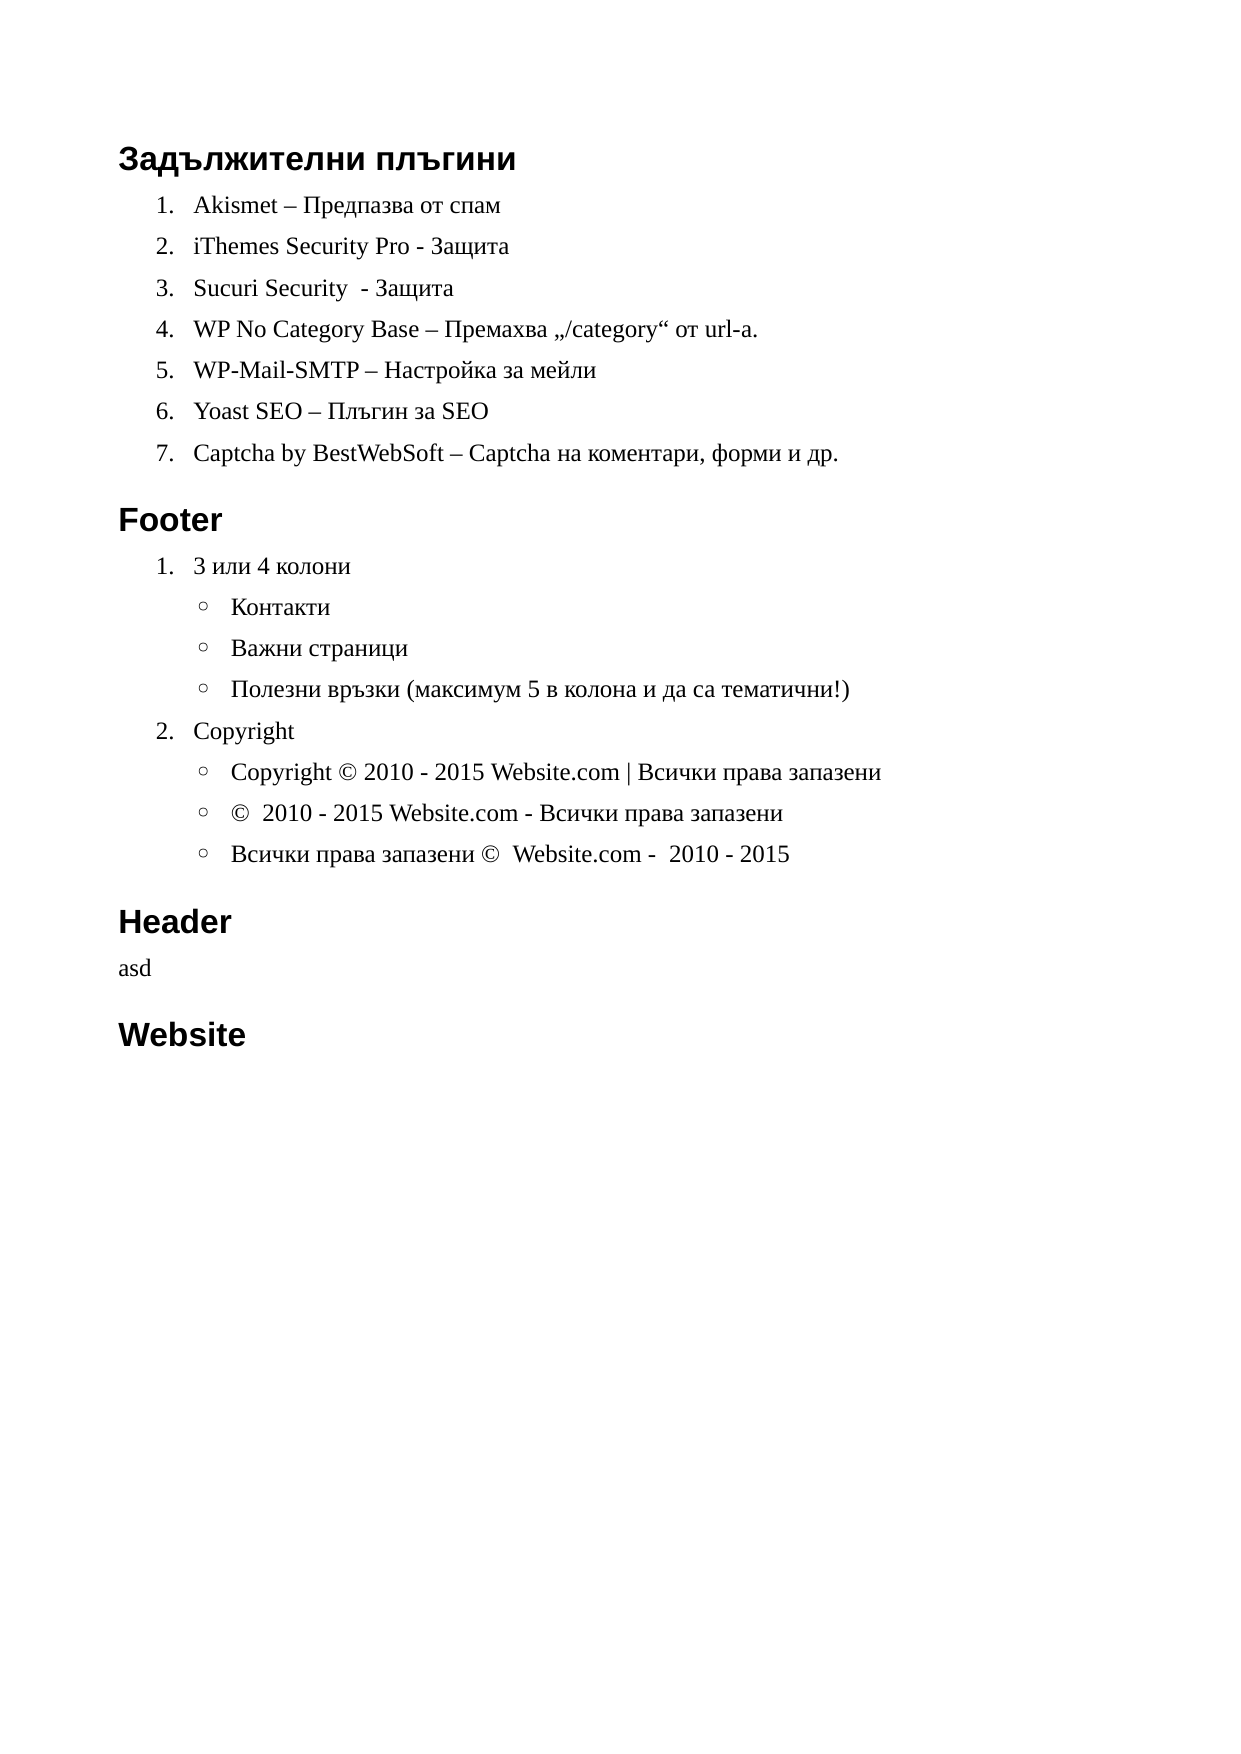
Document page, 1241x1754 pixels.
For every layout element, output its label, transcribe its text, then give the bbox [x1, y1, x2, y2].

list WP No Category Base – Премахва „/category“ от url-а. [156, 314, 1122, 343]
list Контакти [193, 592, 1122, 621]
subtitle Website [118, 1015, 1122, 1053]
list Akismet – Предпазва от спам [156, 190, 1122, 219]
list Важни страници [193, 633, 1122, 662]
list Всички права запазени © Website.com - 2010 - 2015 [193, 839, 1122, 868]
list Sucuri Security - Защита [156, 273, 1122, 301]
list iThemes Security Pro - Защита [156, 231, 1122, 260]
list Полезни връзки (максимум 5 в колона и да са тематични!) [193, 674, 1122, 703]
text asd [118, 953, 1122, 982]
subtitle Header [118, 902, 1122, 940]
list Yoast SEO – Плъгин за SEO [156, 396, 1122, 425]
subtitle Задължителни плъгини [118, 139, 1122, 178]
list Captcha by BestWebSoft – Captcha на коментари, форми и др. [156, 438, 1122, 466]
list Copyright © 2010 - 2015 Website.com | Всички права запазени [193, 757, 1122, 786]
list WP-Mail-SMTP – Настройка за мейли [156, 355, 1122, 384]
list 3 или 4 колони [156, 551, 1122, 579]
list Copyright [156, 716, 1122, 744]
list © 2010 - 2015 Website.com - Всички права запазени [193, 798, 1122, 827]
subtitle Footer [118, 500, 1122, 538]
